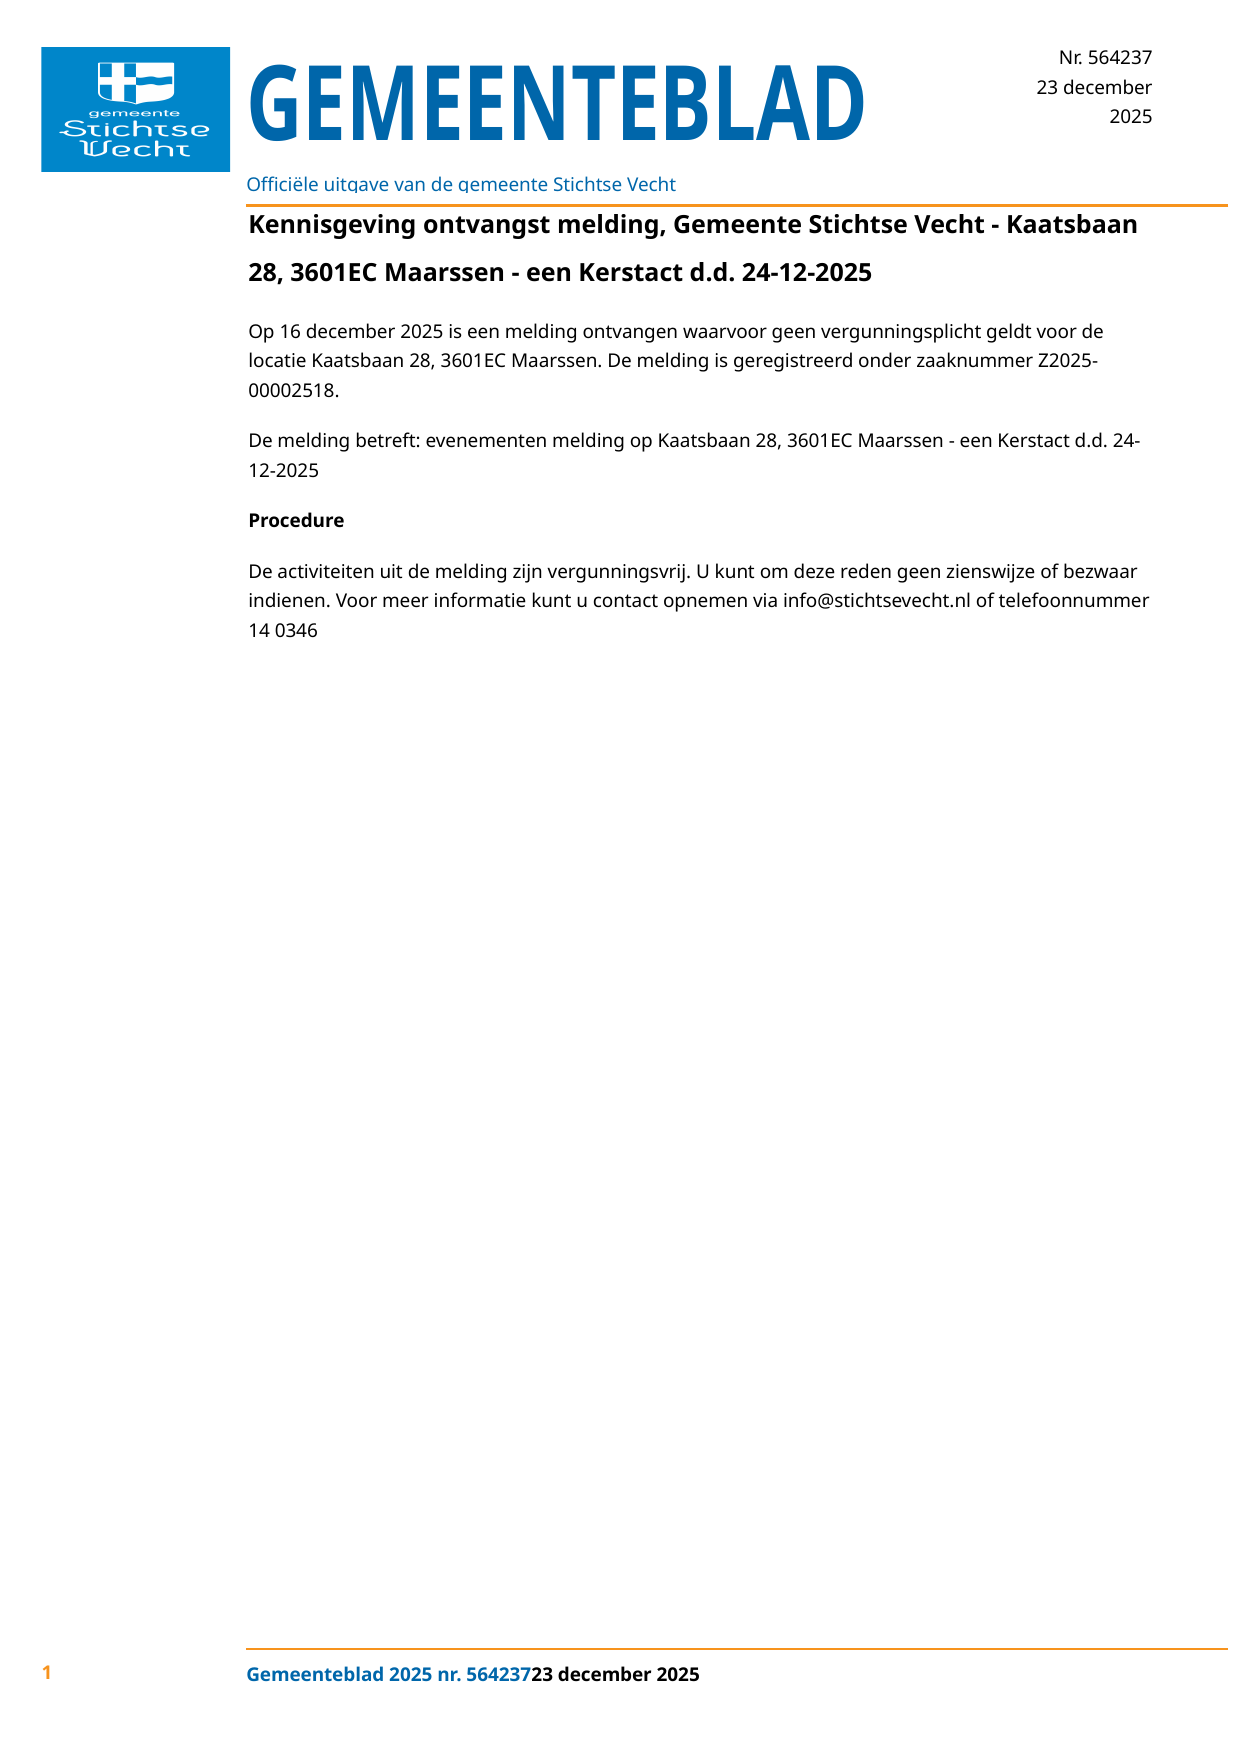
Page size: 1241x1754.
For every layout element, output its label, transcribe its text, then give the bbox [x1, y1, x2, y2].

picture [99, 63, 135, 101]
picture [137, 63, 174, 103]
text De activiteiten uit de melding zijn vergunningsvrij. U kunt om deze reden geen zienswijze of bezwaar indienen. Voor meer informatie kunt u contact opnemen via info@stichtsevecht.nl of telefoonnummer 14 0346 [248, 558, 1152, 643]
text Procedure [248, 507, 1152, 533]
text Op 16 december 2025 is een melding ontvangen waarvoor geen vergunningsplicht geldt voor de locatie Kaatsbaan 28, 3601EC Maarssen. De melding is geregistreerd onder zaaknummer Z2025-00002518. [248, 318, 1152, 403]
text Kennisgeving ontvangst melding, Gemeente Stichtse Vecht - Kaatsbaan 28, 3601EC Maarssen - een Kerstact d.d. 24-12-2025 [248, 207, 1152, 288]
text De melding betreft: evenementen melding op Kaatsbaan 28, 3601EC Maarssen - een Kerstact d.d. 24-12-2025 [248, 427, 1152, 483]
